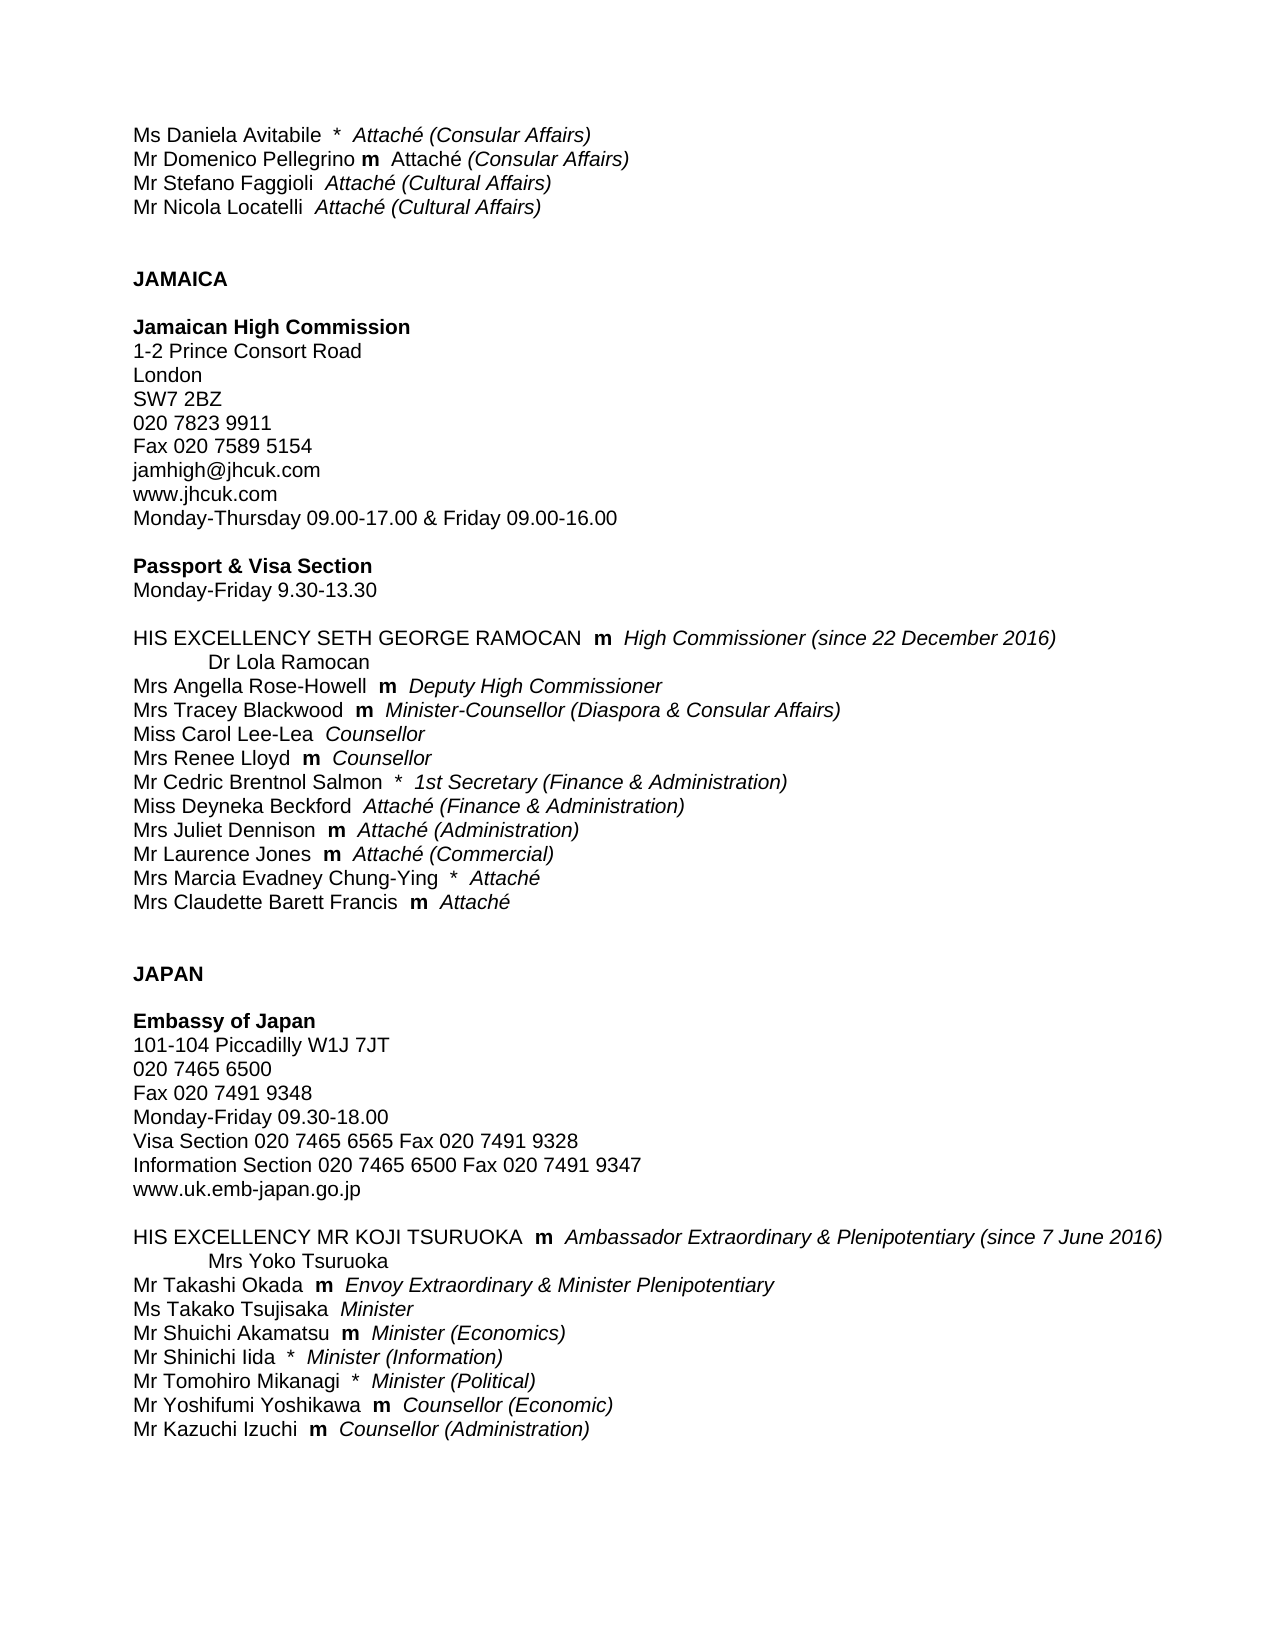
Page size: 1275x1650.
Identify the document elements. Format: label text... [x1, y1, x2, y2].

text Ms Takako Tsujisaka Minister [133, 1297, 1181, 1321]
subtitle Passport & Visa Section [133, 554, 1181, 578]
text Mr Shinichi Iida * Minister (Information) [133, 1345, 1181, 1369]
text Mr Yoshifumi Yoshikawa m Counsellor (Economic) [133, 1393, 1181, 1417]
text Mrs Yoko Tsuruoka [133, 1249, 1181, 1273]
text Visa Section 020 7465 6565 Fax 020 7491 9328 [133, 1129, 1181, 1153]
text Ms Daniela Avitabile * Attaché (Consular Affairs) [133, 123, 1181, 147]
text Fax 020 7589 5154 [133, 434, 1181, 458]
text Mr Domenico Pellegrino m Attaché (Consular Affairs) [133, 147, 1181, 171]
text 101-104 Piccadilly W1J 7JT [133, 1033, 1181, 1057]
text Embassy of Japan [133, 1009, 1181, 1033]
text Monday-Friday 9.30-13.30 [133, 578, 1181, 602]
text Mr Cedric Brentnol Salmon * 1st Secretary (Finance & Administration) [133, 770, 1181, 794]
text Fax 020 7491 9348 [133, 1081, 1181, 1105]
text Mrs Angella Rose-Howell m Deputy High Commissioner [133, 674, 1181, 698]
text JAMAICA [133, 267, 1181, 291]
text Mr Shuichi Akamatsu m Minister (Economics) [133, 1321, 1181, 1345]
text HIS EXCELLENCY MR KOJI TSURUOKA m Ambassador Extraordinary & Plenipotentiary (since 7 June 2016) [133, 1225, 1181, 1249]
text SW7 2BZ [133, 386, 1181, 410]
text Mr Stefano Faggioli Attaché (Cultural Affairs) [133, 171, 1181, 195]
text Mr Kazuchi Izuchi m Counsellor (Administration) [133, 1417, 1181, 1441]
text HIS EXCELLENCY SETH GEORGE RAMOCAN m High Commissioner (since 22 December 2016) [133, 626, 1181, 650]
text London [133, 362, 1181, 386]
text Mrs Renee Lloyd m Counsellor [133, 746, 1181, 770]
text Mr Tomohiro Mikanagi * Minister (Political) [133, 1369, 1181, 1393]
text Dr Lola Ramocan [133, 650, 1181, 674]
text Monday-Thursday 09.00-17.00 & Friday 09.00-16.00 [133, 506, 1181, 530]
text Miss Deyneka Beckford Attaché (Finance & Administration) [133, 794, 1181, 818]
text Mrs Marcia Evadney Chung-Ying * Attaché [133, 866, 1181, 889]
text Mrs Tracey Blackwood m Minister-Counsellor (Diaspora & Consular Affairs) [133, 698, 1181, 722]
text Monday-Friday 09.30-18.00 [133, 1105, 1181, 1129]
text Jamaican High Commission [133, 314, 1181, 338]
text www.jhcuk.com [133, 482, 1181, 506]
text Mrs Juliet Dennison m Attaché (Administration) [133, 818, 1181, 842]
text 020 7823 9911 [133, 410, 1181, 434]
text 020 7465 6500 [133, 1057, 1181, 1081]
text Information Section 020 7465 6500 Fax 020 7491 9347 [133, 1153, 1181, 1177]
text Mr Nicola Locatelli Attaché (Cultural Affairs) [133, 195, 1181, 219]
text Mr Takashi Okada m Envoy Extraordinary & Minister Plenipotentiary [133, 1273, 1181, 1297]
text 1-2 Prince Consort Road [133, 338, 1181, 362]
text jamhigh@jhcuk.com [133, 458, 1181, 482]
text Miss Carol Lee-Lea Counsellor [133, 722, 1181, 746]
text www.uk.emb-japan.go.jp [133, 1177, 1181, 1201]
text Mrs Claudette Barett Francis m Attaché [133, 889, 1181, 913]
text JAPAN [133, 961, 1181, 985]
text Mr Laurence Jones m Attaché (Commercial) [133, 842, 1181, 866]
